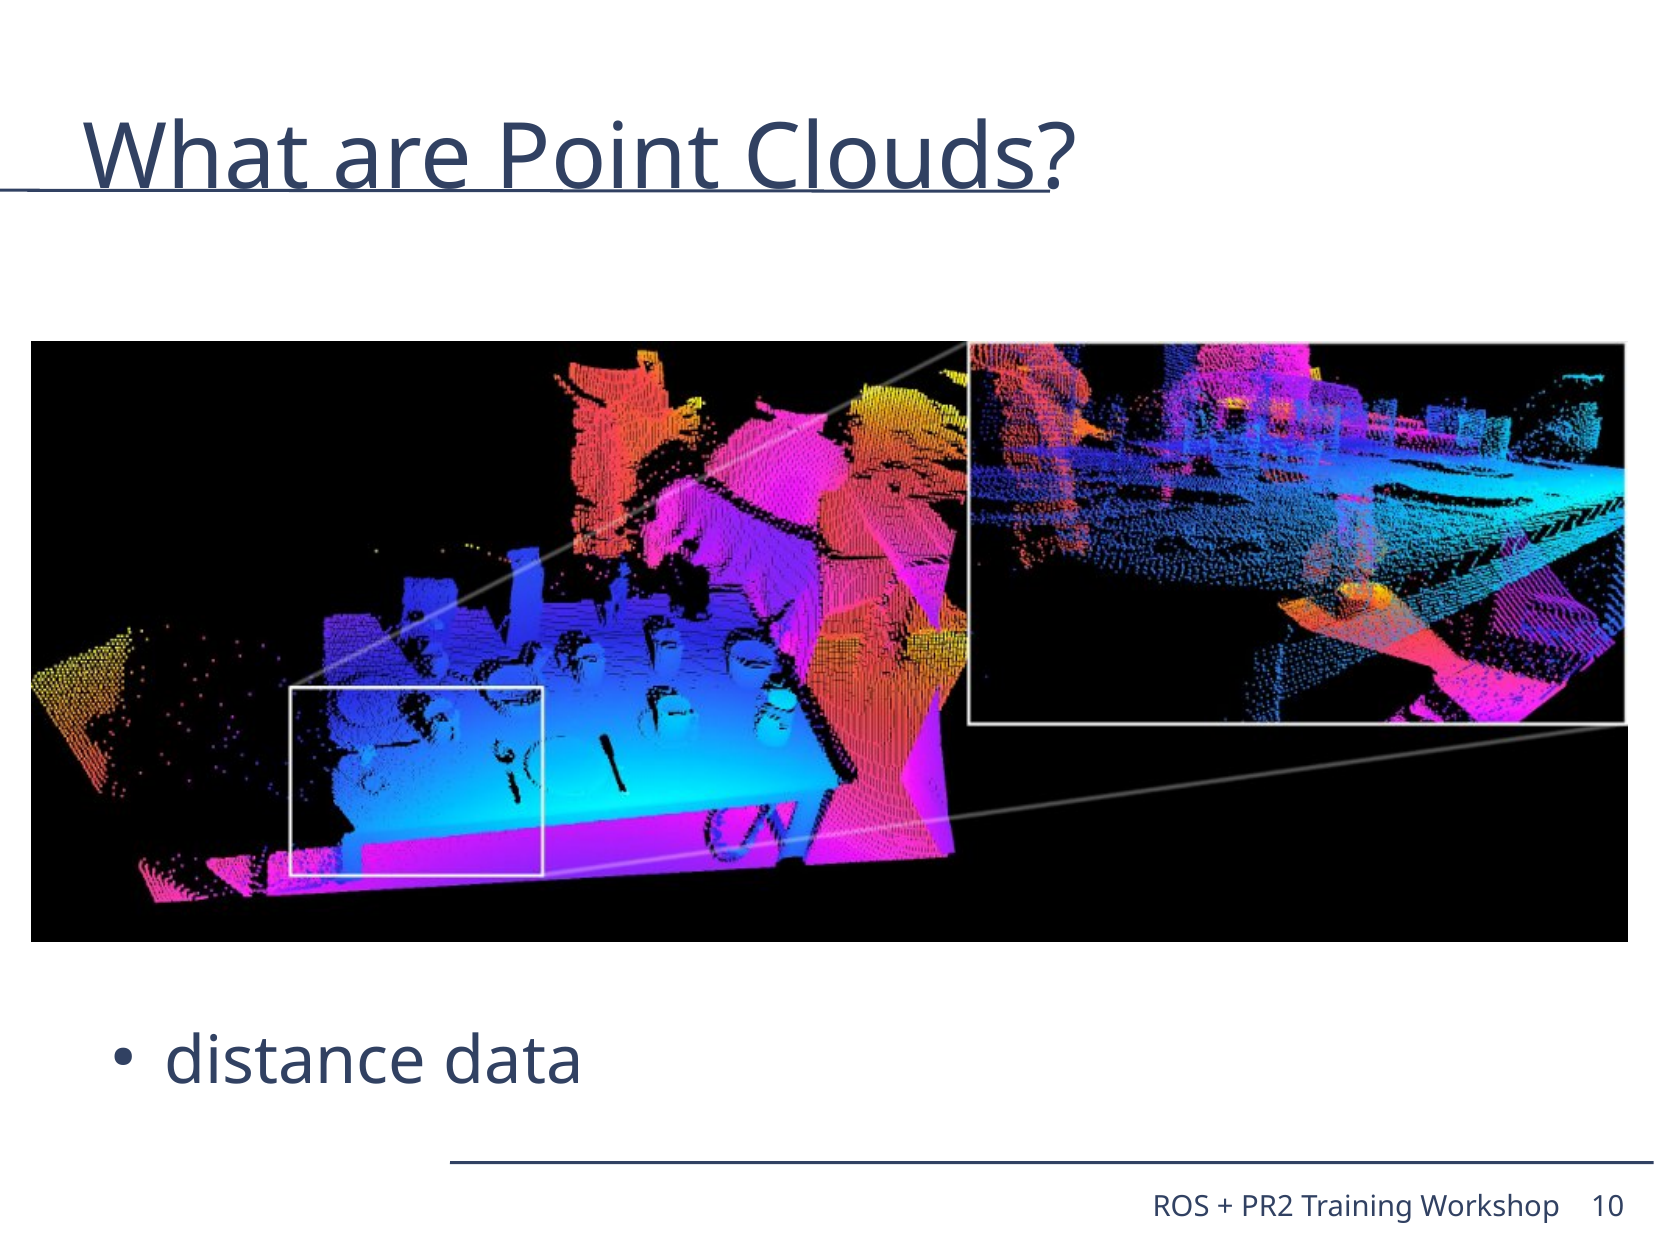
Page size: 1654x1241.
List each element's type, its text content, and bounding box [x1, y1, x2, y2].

list distance data [93, 1012, 1582, 1136]
title What are Point Clouds? [82, 56, 1571, 250]
picture [31, 341, 1628, 942]
